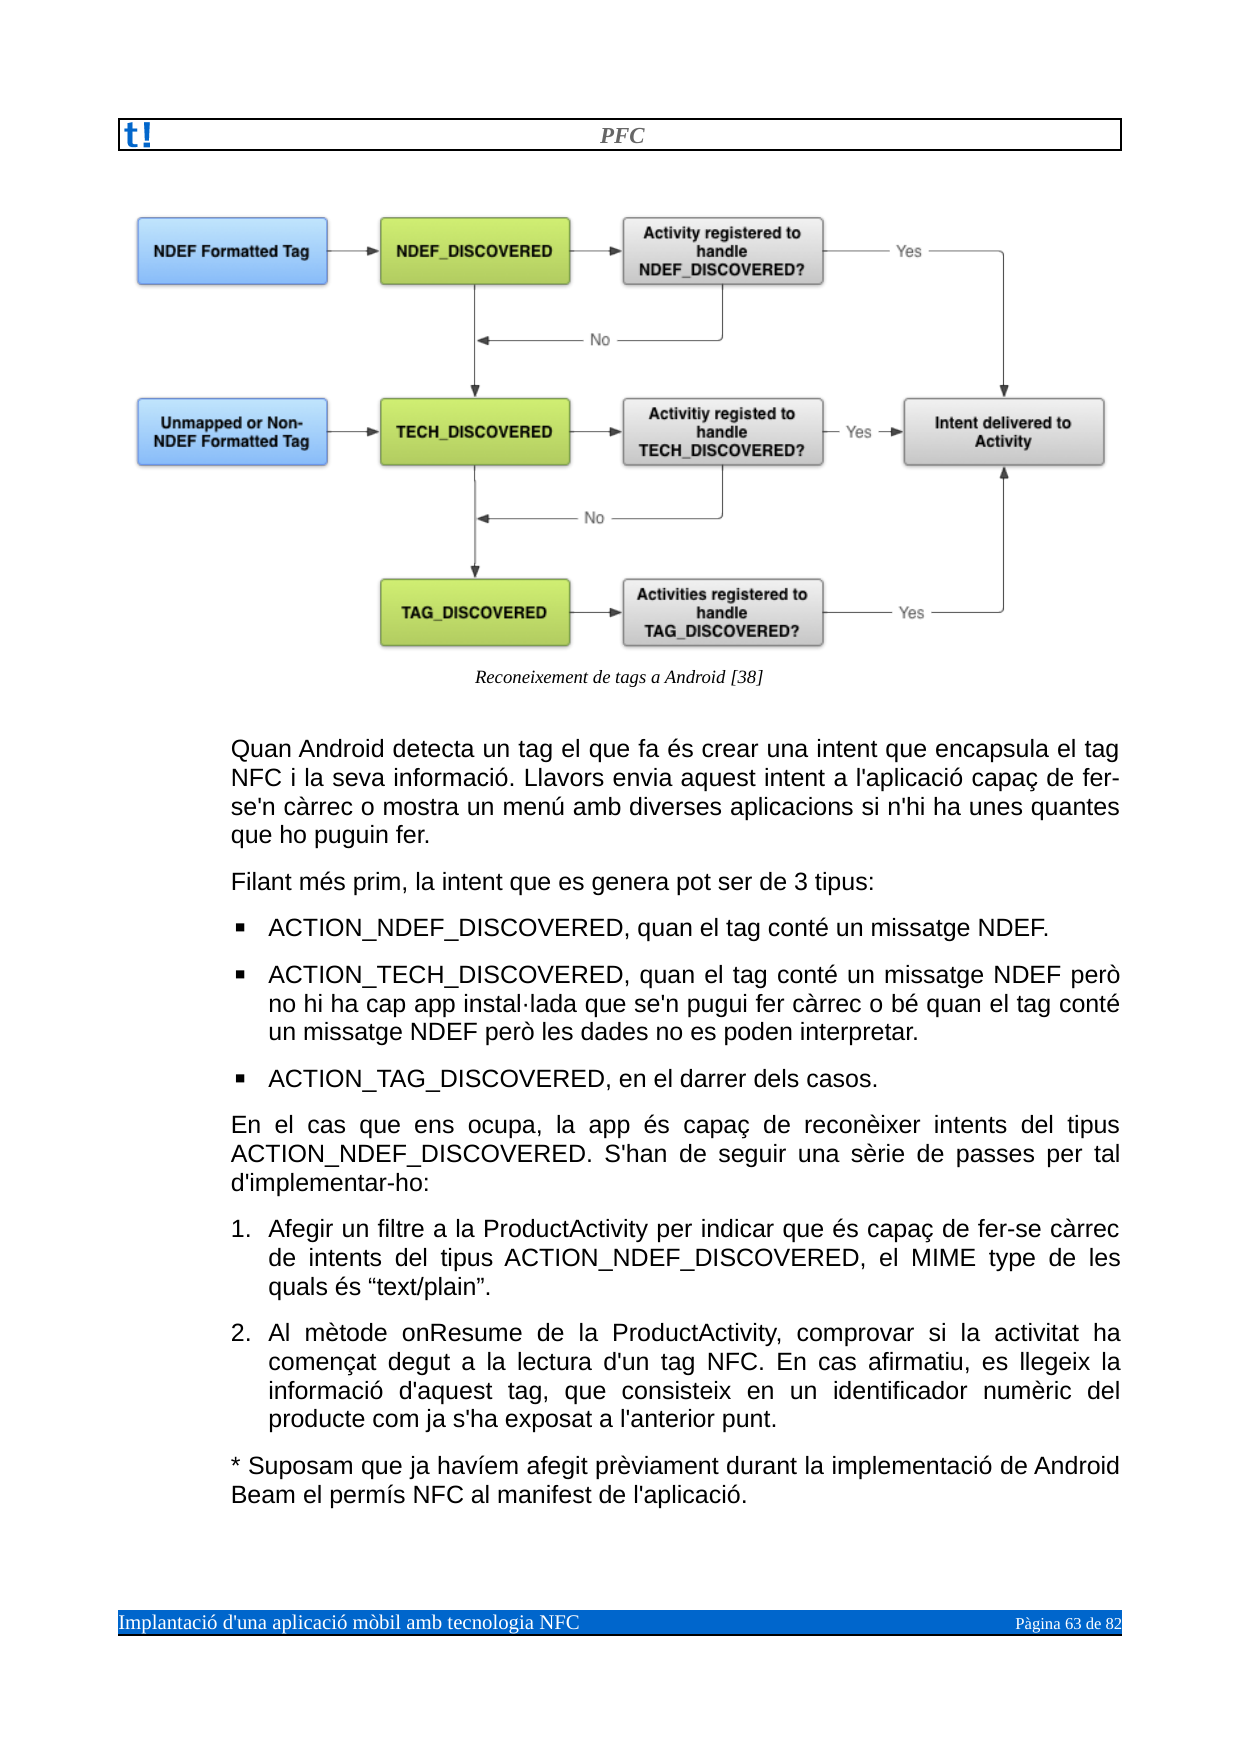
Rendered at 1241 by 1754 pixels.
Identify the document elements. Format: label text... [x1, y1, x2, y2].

list ACTION_NDEF_DISCOVERED, quan el tag conté un missatge NDEF. [231, 913, 1122, 942]
list Reconeixement de tags a Android [38] [118, 666, 1122, 687]
list Quan Android detecta un tag el que fa és crear una intent que encapsula el tag NFC i la seva informació. Llavors envia aquest intent a l'aplicació capaç de fer-se'n càrrec o mostra un menú amb diverses aplicacions si n'hi ha unes quantes que ho puguin fer. [193, 734, 1122, 849]
list ACTION_TAG_DISCOVERED, en el darrer dels casos. [231, 1064, 1122, 1093]
list Al mètode onResume de la ProductActivity, comprovar si la activitat ha començat degut a la lectura d'un tag NFC. En cas afirmatiu, es llegeix la informació d'aquest tag, que consisteix en un identificador numèric del producte com ja s'ha exposat a l'anterior punt. [231, 1318, 1122, 1433]
list * Suposam que ja havíem afegit prèviament durant la implementació de Android Beam el permís NFC al manifest de l'aplicació. [193, 1451, 1122, 1508]
list Filant més prim, la intent que es genera pot ser de 3 tipus: [193, 867, 1122, 895]
picture [123, 121, 151, 148]
picture [118, 199, 1123, 666]
list Afegir un filtre a la ProductActivity per indicar que és capaç de fer-se càrrec de intents del tipus ACTION_NDEF_DISCOVERED, el MIME type de les quals és “text/plain”. [231, 1214, 1122, 1301]
list En el cas que ens ocupa, la app és capaç de reconèixer intents del tipus ACTION_NDEF_DISCOVERED. S'han de seguir una sèrie de passes per tal d'implementar-ho: [193, 1110, 1122, 1197]
list ACTION_TECH_DISCOVERED, quan el tag conté un missatge NDEF però no hi ha cap app instal·lada que se'n pugui fer càrrec o bé quan el tag conté un missatge NDEF però les dades no es poden interpretar. [231, 960, 1122, 1046]
